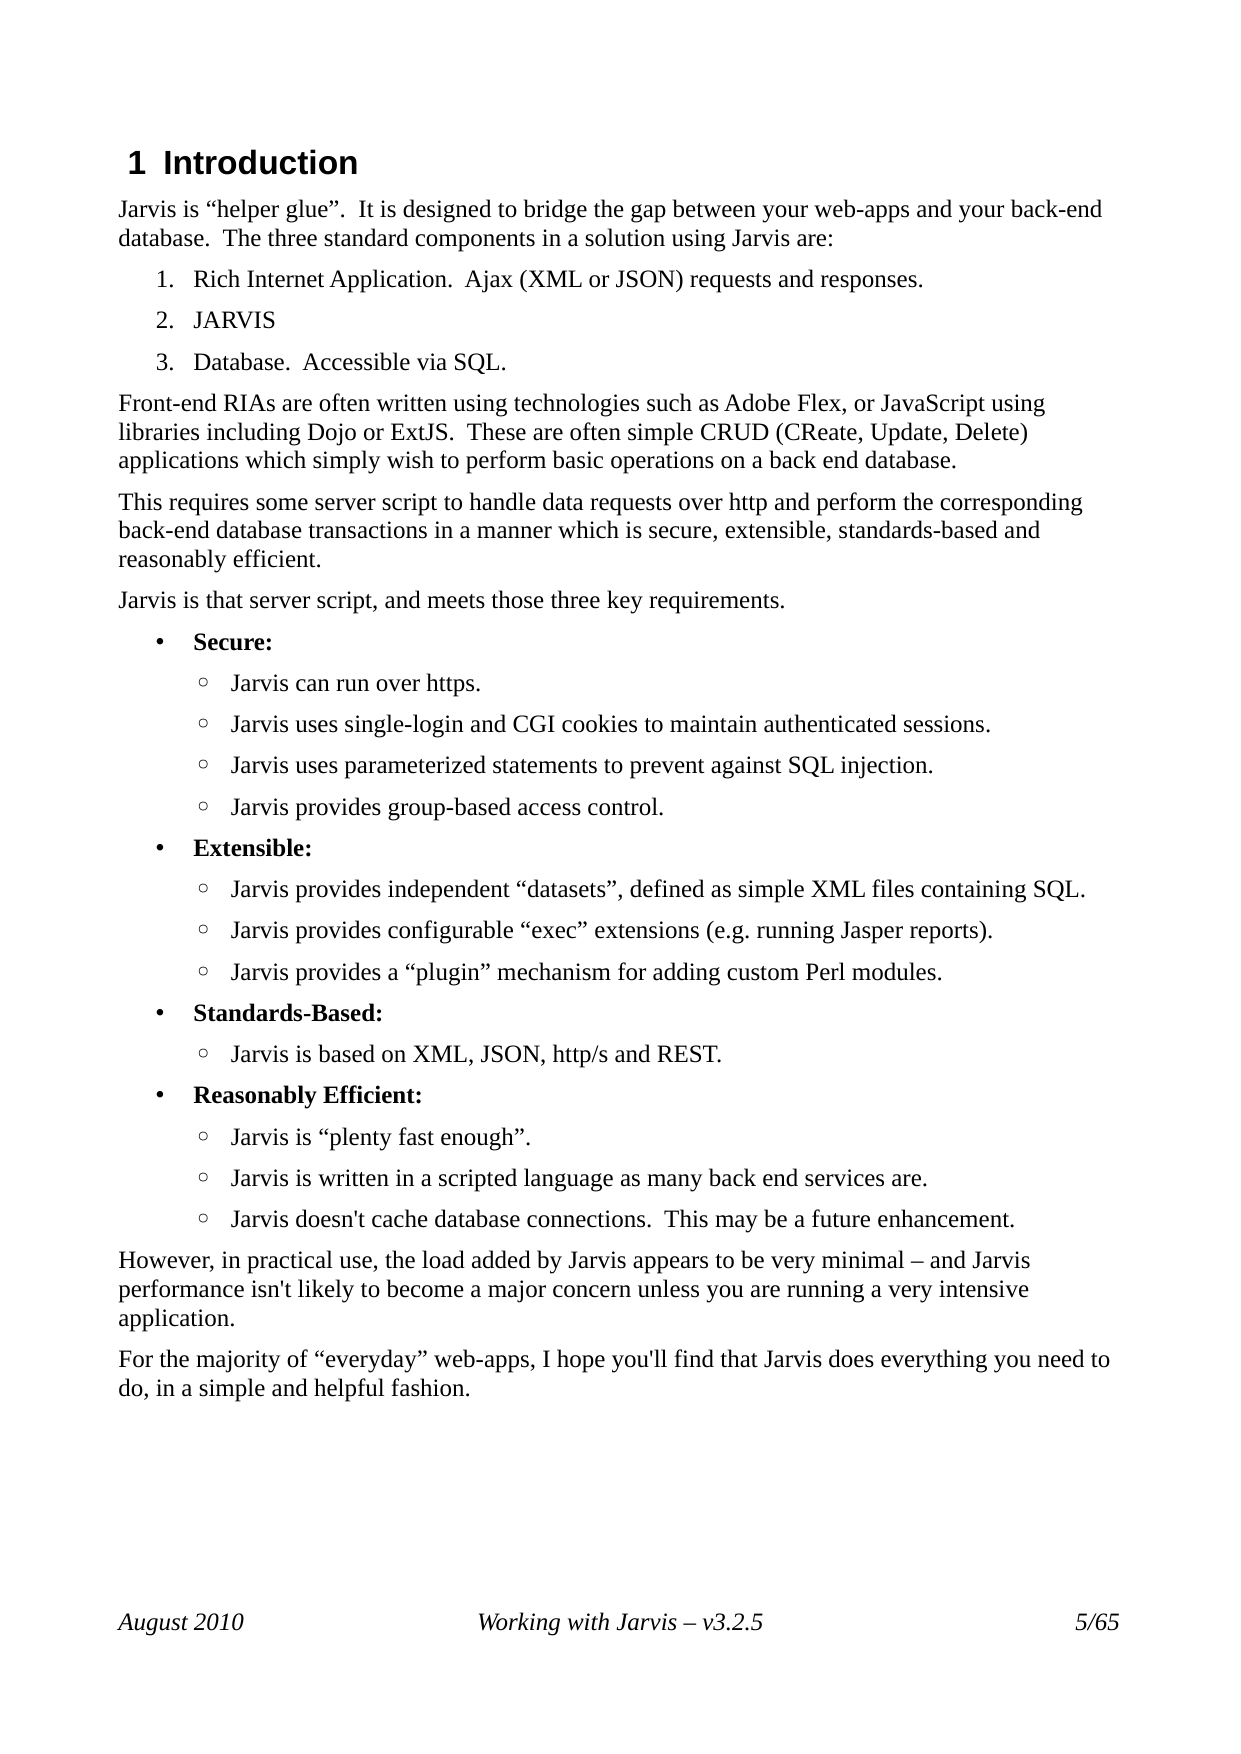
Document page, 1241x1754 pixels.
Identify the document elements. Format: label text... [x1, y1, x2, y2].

text Jarvis is that server script, and meets those three key requirements. [118, 586, 1122, 614]
text This requires some server script to handle data requests over http and perform the corresponding back-end database transactions in a manner which is secure, extensible, standards-based and reasonably efficient. [118, 487, 1122, 573]
list JARVIS [156, 306, 1122, 334]
list Jarvis is “plenty fast enough”. [193, 1122, 1122, 1151]
list Database. Accessible via SQL. [156, 347, 1122, 376]
subtitle Introduction [118, 143, 1122, 182]
list Secure: [156, 627, 1122, 656]
list Extensible: [156, 833, 1122, 862]
list Standards-Based: [156, 998, 1122, 1027]
list Reasonably Efficient: [156, 1081, 1122, 1109]
text However, in practical use, the load added by Jarvis appears to be very minimal – and Jarvis performance isn't likely to become a major concern unless you are running a very intensive application. [118, 1246, 1122, 1332]
list Rich Internet Application. Ajax (XML or JSON) requests and responses. [156, 264, 1122, 293]
list Jarvis provides independent “datasets”, defined as simple XML files containing SQL. [193, 874, 1122, 903]
list Jarvis uses single-login and CGI cookies to maintain authenticated sessions. [193, 709, 1122, 738]
list Jarvis is based on XML, JSON, http/s and REST. [193, 1039, 1122, 1068]
list Jarvis uses parameterized statements to prevent against SQL injection. [193, 751, 1122, 779]
text For the majority of “everyday” web-apps, I hope you'll find that Jarvis does everything you need to do, in a simple and helpful fashion. [118, 1344, 1122, 1402]
text Front-end RIAs are often written using technologies such as Adobe Flex, or JavaScript using libraries including Dojo or ExtJS. These are often simple CRUD (CReate, Update, Delete) applications which simply wish to perform basic operations on a back end database. [118, 388, 1122, 474]
list Jarvis is written in a scripted language as many back end services are. [193, 1163, 1122, 1192]
text Jarvis is “helper glue”. It is designed to bridge the gap between your web-apps and your back-end database. The three standard components in a solution using Jarvis are: [118, 194, 1122, 252]
list Jarvis can run over https. [193, 668, 1122, 697]
list Jarvis doesn't cache database connections. This may be a future enhancement. [193, 1204, 1122, 1233]
list Jarvis provides a “plugin” mechanism for adding custom Perl modules. [193, 957, 1122, 986]
list Jarvis provides group-based access control. [193, 792, 1122, 821]
list Jarvis provides configurable “exec” extensions (e.g. running Jasper reports). [193, 916, 1122, 944]
